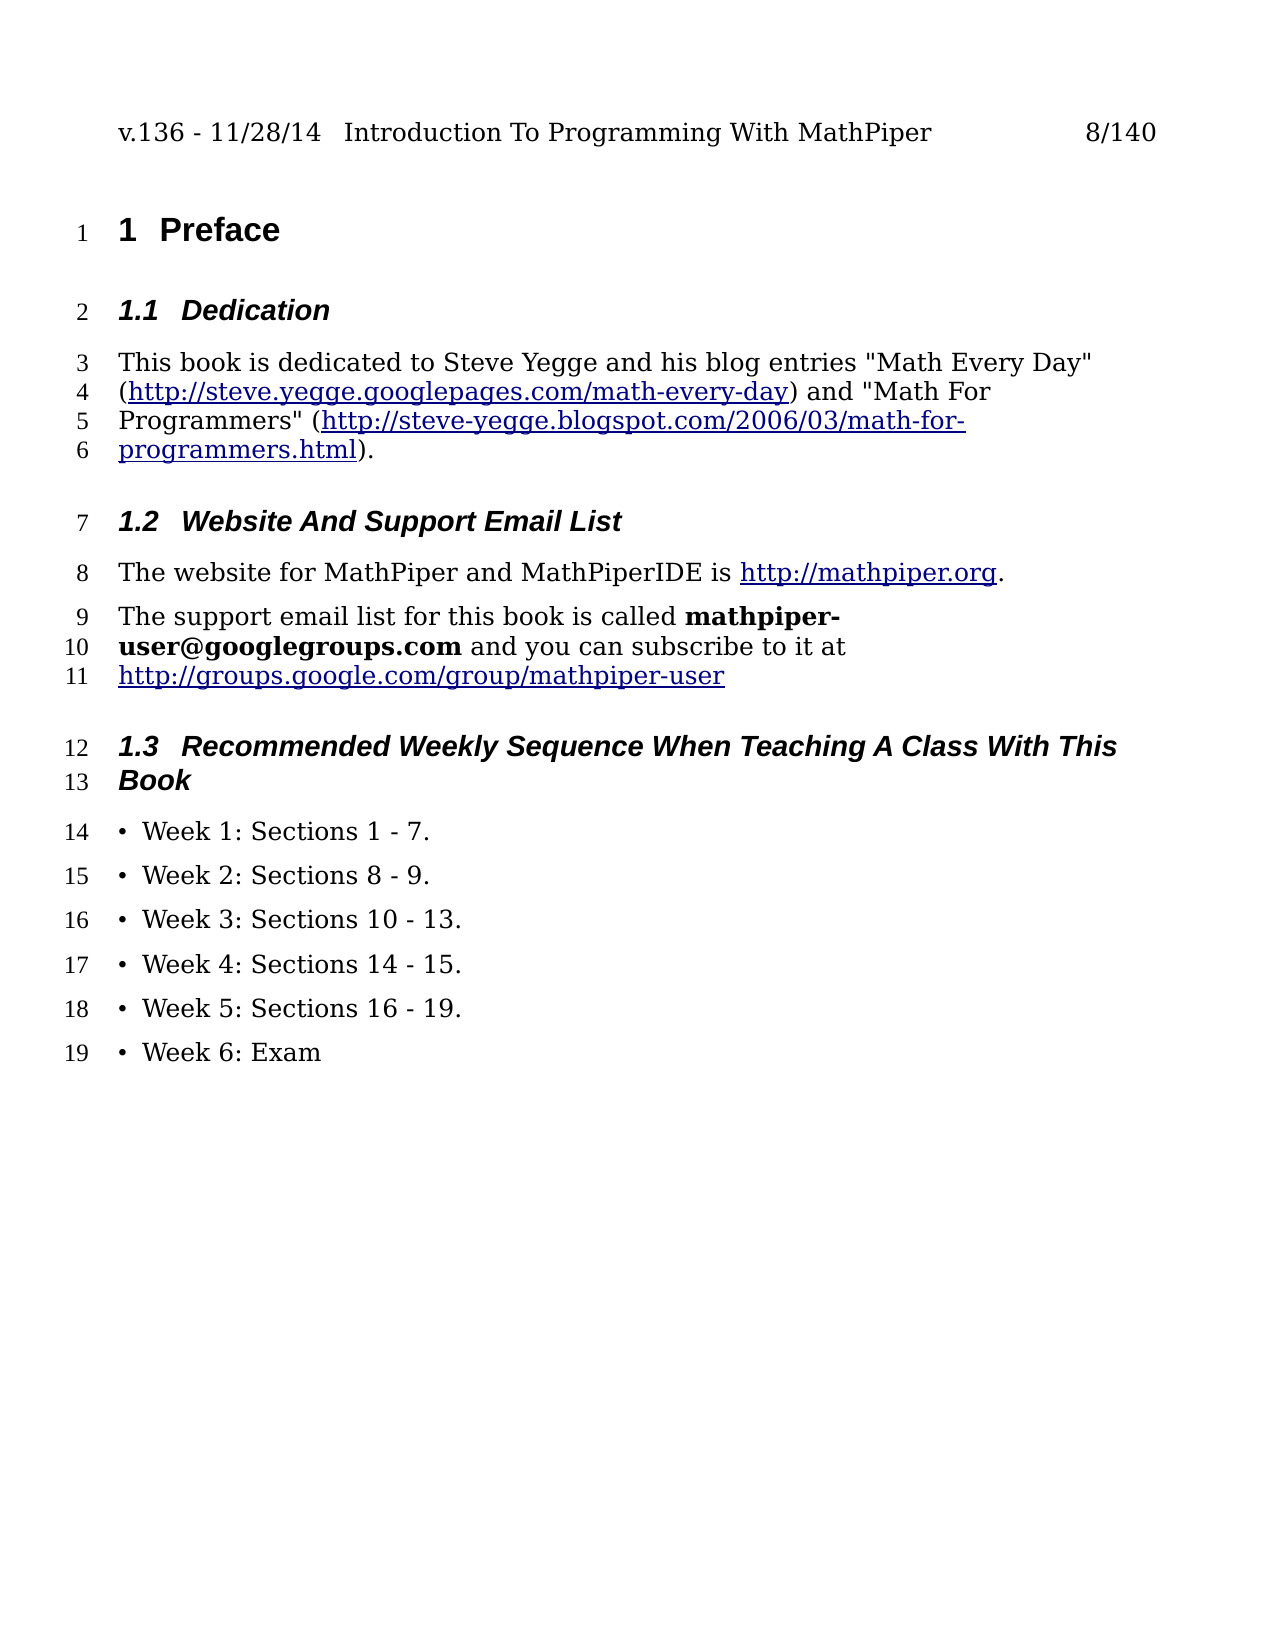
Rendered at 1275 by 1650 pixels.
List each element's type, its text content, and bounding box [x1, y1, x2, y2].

list Week 4: Sections 14 - 15. [118, 950, 1157, 979]
list Week 2: Sections 8 - 9. [118, 861, 1157, 891]
list Week 6: Exam [118, 1038, 1157, 1067]
subtitle Recommended Weekly Sequence When Teaching A Class With This Book [118, 729, 1157, 796]
subtitle Website And Support Email List [118, 504, 1157, 537]
list Week 1: Sections 1 - 7. [118, 817, 1157, 846]
subtitle Preface [118, 210, 1157, 248]
text This book is dedicated to Steve Yegge and his blog entries "Math Every Day" (http://steve.yegge.googlepages.com/math-every-day) and "Math For Programmers" (http://steve-yegge.blogspot.com/2006/03/math-for-programmers.html). [118, 348, 1157, 464]
list Week 5: Sections 16 - 19. [118, 994, 1157, 1023]
subtitle Dedication [118, 293, 1157, 327]
text The website for MathPiper and MathPiperIDE is http://mathpiper.org. [118, 558, 1157, 587]
list Week 3: Sections 10 - 13. [118, 906, 1157, 935]
text The support email list for this book is called mathpiper-user@googlegroups.com and you can subscribe to it at http://groups.google.com/group/mathpiper-user [118, 602, 1157, 690]
